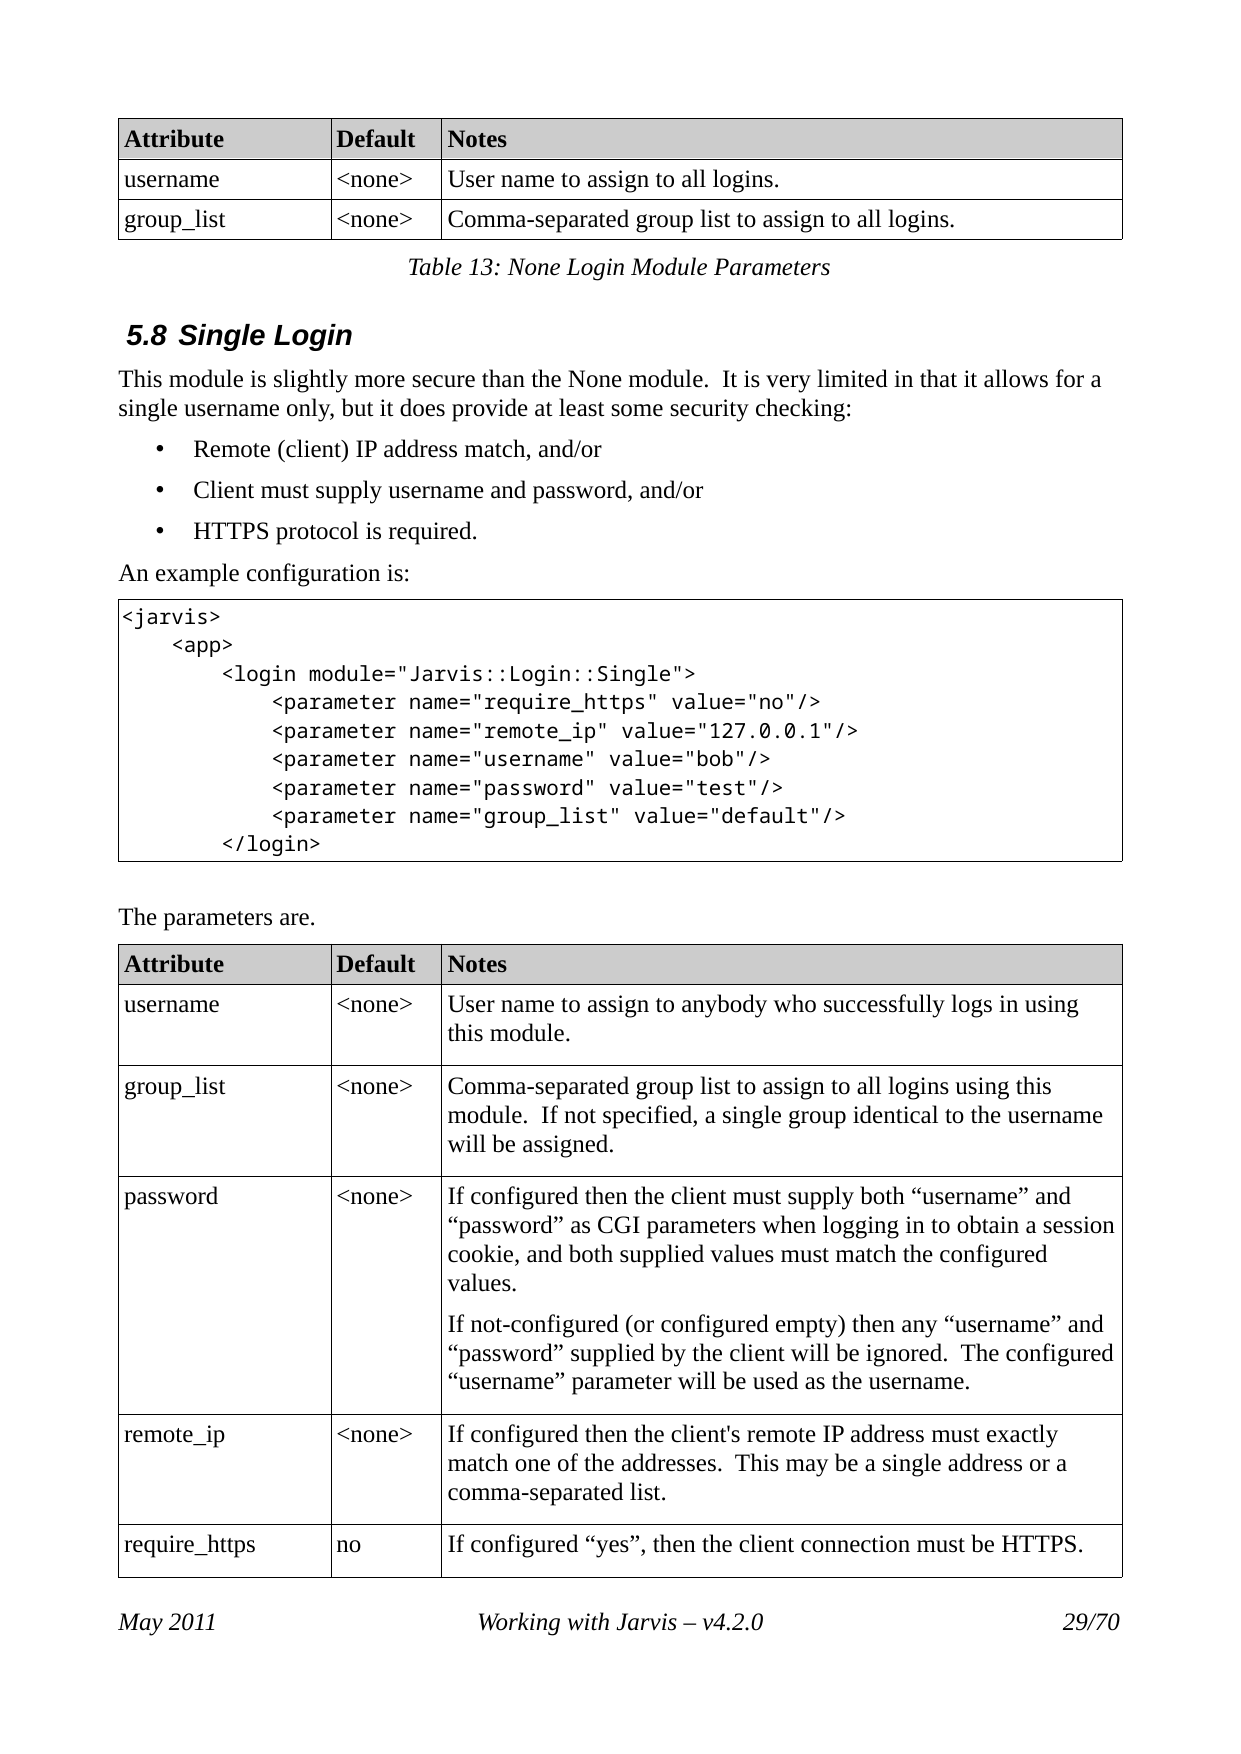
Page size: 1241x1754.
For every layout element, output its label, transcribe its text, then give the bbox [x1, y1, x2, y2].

table_header Attribute [119, 945, 331, 984]
text This module is slightly more secure than the None module. It is very limited in that it allows for a single username only, but it does provide at least some security checking: [118, 364, 1122, 421]
table_header Default [332, 119, 441, 158]
table_cell User name to assign to anybody who successfully logs in using this module. [442, 985, 1122, 1065]
table_cell User name to assign to all logins. [442, 160, 1122, 199]
table_cell If configured then the client's remote IP address must exactly match one of the addresses. This may be a single address or a comma-separated list. [442, 1415, 1122, 1524]
text <jarvis> [119, 600, 1122, 627]
table_cell no [332, 1525, 441, 1577]
table_cell If configured “yes”, then the client connection must be HTTPS. [442, 1525, 1122, 1577]
text <app> [119, 627, 1122, 656]
text <parameter name="remote_ip" value="127.0.0.1"/> [119, 713, 1122, 741]
list Remote (client) IP address match, and/or [156, 434, 1122, 463]
table_cell <none> [332, 985, 441, 1065]
table_cell username [119, 160, 331, 199]
text <parameter name="require_https" value="no"/> [119, 684, 1122, 713]
table_cell group_list [119, 200, 331, 239]
table_cell Comma-separated group list to assign to all logins using this module. If not specified, a single group identical to the username will be assigned. [442, 1066, 1122, 1176]
table_header Attribute [119, 119, 331, 158]
table_header Default [332, 945, 441, 984]
text An example configuration is: [118, 558, 1122, 586]
table_header Notes [442, 119, 1122, 158]
table_cell <none> [332, 1415, 441, 1524]
table_cell Comma-separated group list to assign to all logins. [442, 200, 1122, 239]
table_cell username [119, 985, 331, 1065]
subtitle Single Login [118, 318, 1122, 351]
text Table 13: None Login Module Parameters [118, 252, 1122, 280]
list HTTPS protocol is required. [156, 516, 1122, 545]
table_cell <none> [332, 1066, 441, 1176]
table_cell require_https [119, 1525, 331, 1577]
list Client must supply username and password, and/or [156, 475, 1122, 504]
text </login> [119, 826, 1122, 861]
text <parameter name="password" value="test"/> [119, 769, 1122, 798]
text <login module="Jarvis::Login::Single"> [119, 656, 1122, 684]
table_cell password [119, 1177, 331, 1413]
table_cell group_list [119, 1066, 331, 1176]
table_cell <none> [332, 160, 441, 199]
text The parameters are. [118, 902, 1122, 931]
table_cell <none> [332, 200, 441, 239]
table_header Notes [442, 945, 1122, 984]
text <parameter name="group_list" value="default"/> [119, 798, 1122, 826]
table_cell If configured then the client must supply both “username” and “password” as CGI parameters when logging in to obtain a session cookie, and both supplied values must match the configured values. If not-configured (or configured empty) then any “username” and “password” supplied by the client will be ignored. The configured “username” parameter will be used as the username. [442, 1177, 1122, 1413]
table_cell remote_ip [119, 1415, 331, 1524]
table_cell <none> [332, 1177, 441, 1413]
text <parameter name="username" value="bob"/> [119, 741, 1122, 769]
